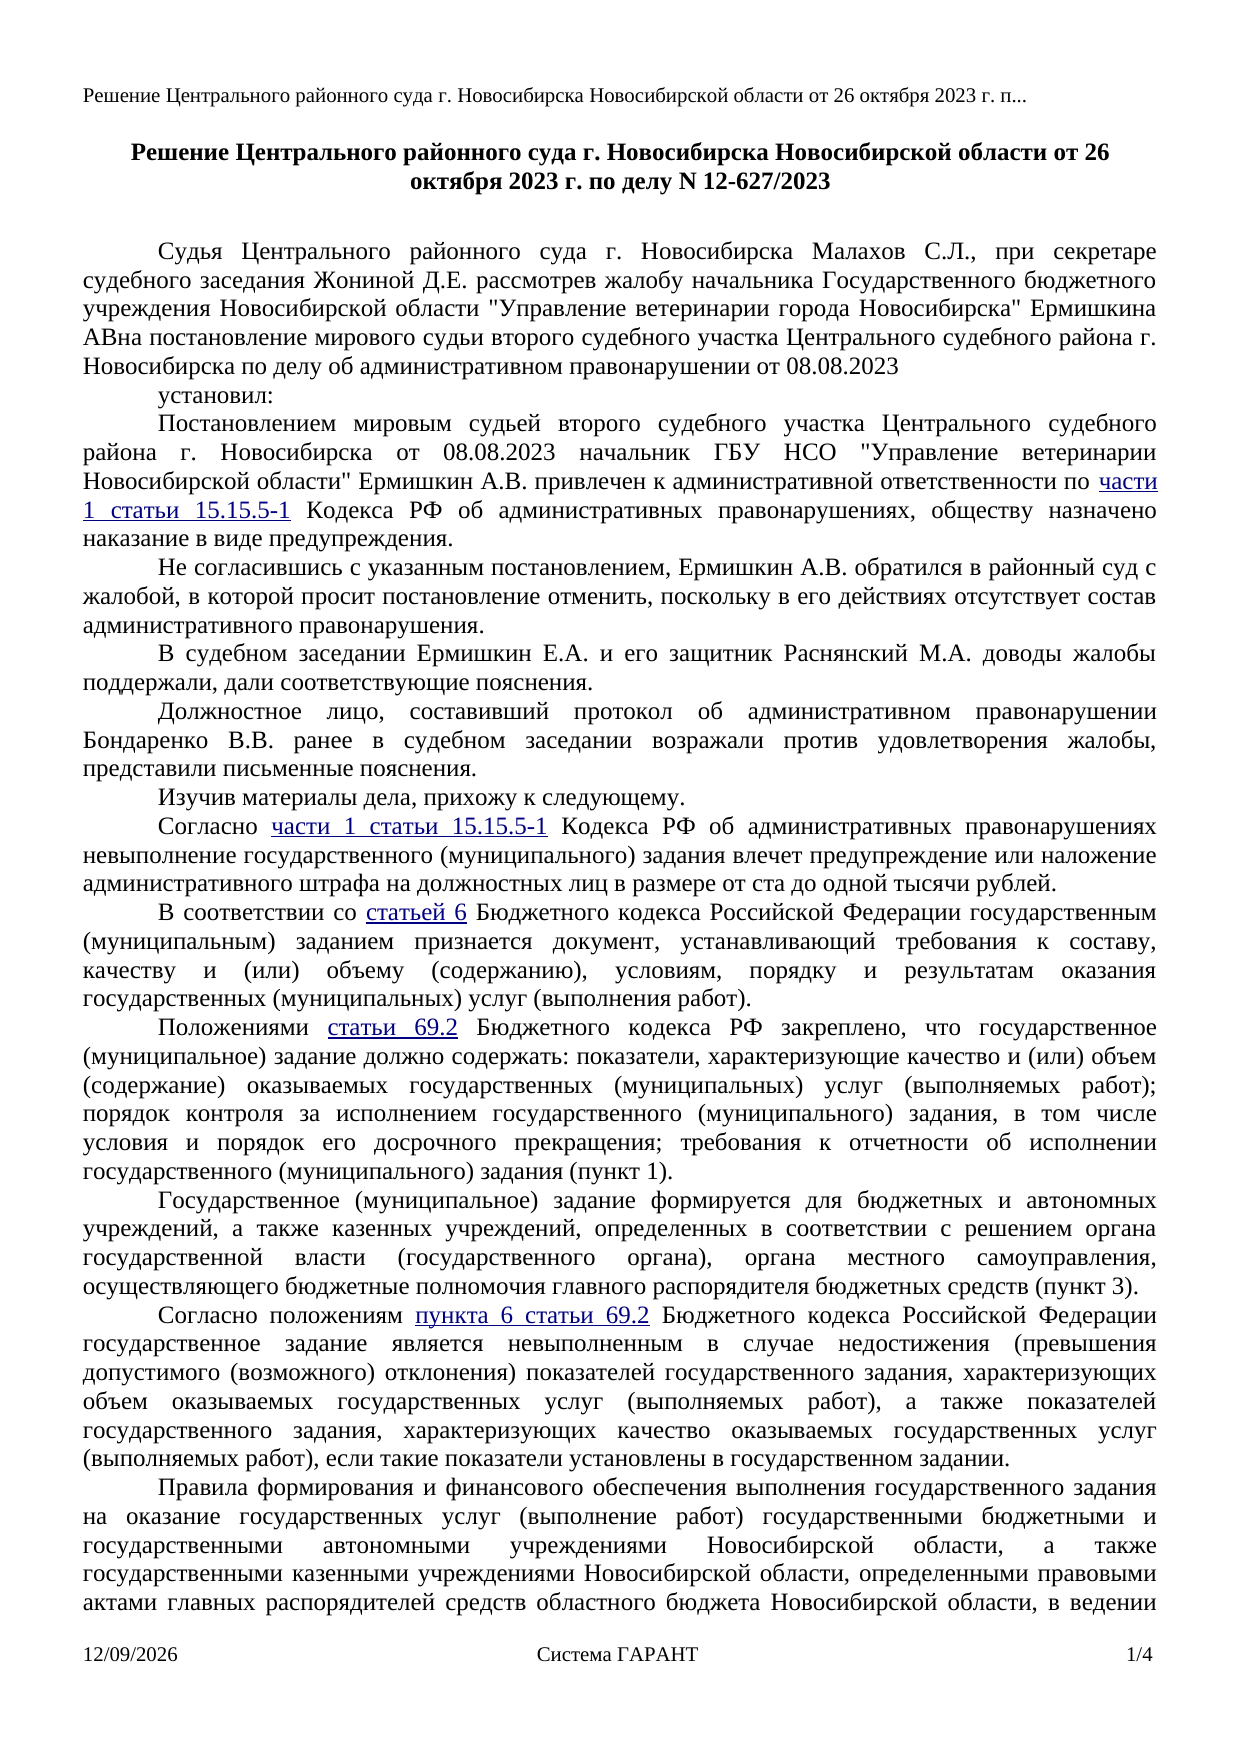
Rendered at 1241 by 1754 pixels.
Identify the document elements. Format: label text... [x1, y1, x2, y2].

text Должностное лицо, составивший протокол об административном правонарушении Бондаренко В.В. ранее в судебном заседании возражали против удовлетворения жалобы, представили письменные пояснения. [83, 696, 1157, 782]
text В соответствии со статьей 6 Бюджетного кодекса Российской Федерации государственным (муниципальным) заданием признается документ, устанавливающий требования к составу, качеству и (или) объему (содержанию), условиям, порядку и результатам оказания государственных (муниципальных) услуг (выполнения работ). [83, 897, 1157, 1012]
text Согласно части 1 статьи 15.15.5-1 Кодекса РФ об административных правонарушениях невыполнение государственного (муниципального) задания влечет предупреждение или наложение административного штрафа на должностных лиц в размере от ста до одной тысячи рублей. [83, 811, 1157, 897]
text Не согласившись с указанным постановлением, Ермишкин А.В. обратился в районный суд с жалобой, в которой просит постановление отменить, поскольку в его действиях отсутствует состав административного правонарушения. [83, 552, 1157, 638]
text Судья Центрального районного суда г. Новосибирска Малахов С.Л., при секретаре судебного заседания Жониной Д.Е. рассмотрев жалобу начальника Государственного бюджетного учреждения Новосибирской области "Управление ветеринарии города Новосибирска" Ермишкина АВна постановление мирового судьи второго судебного участка Центрального судебного района г. Новосибирска по делу об административном правонарушении от 08.08.2023 [83, 236, 1157, 380]
subtitle Решение Центрального районного суда г. Новосибирска Новосибирской области от 26 октября 2023 г. по делу N 12-627/2023 [83, 137, 1157, 195]
text Изучив материалы дела, прихожу к следующему. [83, 782, 1157, 811]
text Согласно положениям пункта 6 статьи 69.2 Бюджетного кодекса Российской Федерации государственное задание является невыполненным в случае недостижения (превышения допустимого (возможного) отклонения) показателей государственного задания, характеризующих объем оказываемых государственных услуг (выполняемых работ), а также показателей государственного задания, характеризующих качество оказываемых государственных услуг (выполняемых работ), если такие показатели установлены в государственном задании. [83, 1300, 1157, 1472]
text Положениями статьи 69.2 Бюджетного кодекса РФ закреплено, что государственное (муниципальное) задание должно содержать: показатели, характеризующие качество и (или) объем (содержание) оказываемых государственных (муниципальных) услуг (выполняемых работ); порядок контроля за исполнением государственного (муниципального) задания, в том числе условия и порядок его досрочного прекращения; требования к отчетности об исполнении государственного (муниципального) задания (пункт 1). [83, 1012, 1157, 1185]
text установил: [83, 380, 1157, 408]
text Правила формирования и финансового обеспечения выполнения государственного задания на оказание государственных услуг (выполнение работ) государственными бюджетными и государственными автономными учреждениями Новосибирской области, а также государственными казенными учреждениями Новосибирской области, определенными правовыми актами главных распорядителей средств областного бюджета Новосибирской области, в ведении [83, 1472, 1157, 1616]
text Государственное (муниципальное) задание формируется для бюджетных и автономных учреждений, а также казенных учреждений, определенных в соответствии с решением органа государственной власти (государственного органа), органа местного самоуправления, осуществляющего бюджетные полномочия главного распорядителя бюджетных средств (пункт 3). [83, 1185, 1157, 1300]
text Постановлением мировым судьей второго судебного участка Центрального судебного района г. Новосибирска от 08.08.2023 начальник ГБУ НСО "Управление ветеринарии Новосибирской области" Ермишкин А.В. привлечен к административной ответственности по части 1 статьи 15.15.5-1 Кодекса РФ об административных правонарушениях, обществу назначено наказание в виде предупреждения. [83, 408, 1157, 552]
text В судебном заседании Ермишкин Е.А. и его защитник Раснянский М.А. доводы жалобы поддержали, дали соответствующие пояснения. [83, 638, 1157, 696]
